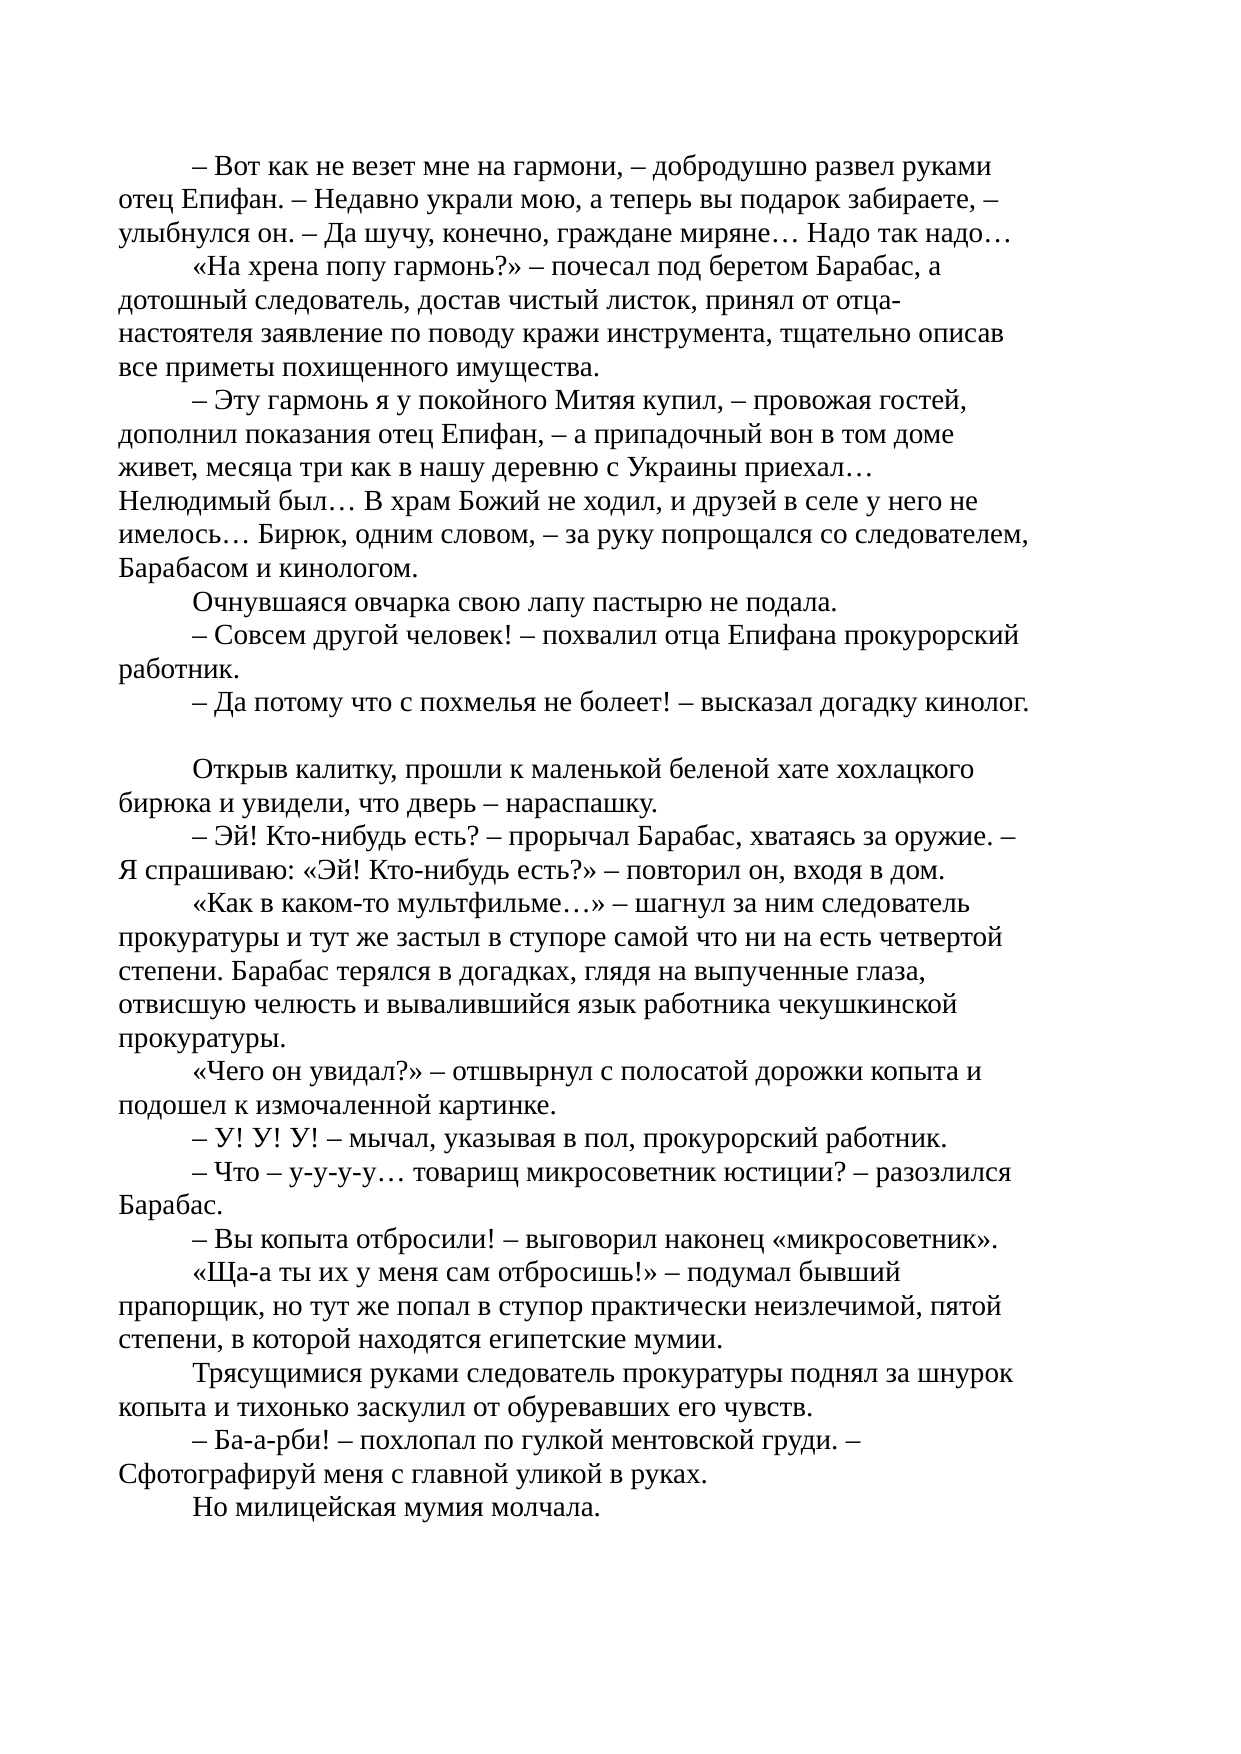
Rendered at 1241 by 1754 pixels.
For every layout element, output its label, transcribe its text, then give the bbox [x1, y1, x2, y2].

text – Эту гармонь я у покойного Митяя купил, – провожая гостей, дополнил показания отец Епифан, – а припадочный вон в том доме живет, месяца три как в нашу деревню с Украины приехал… Нелюдимый был… В храм Божий не ходил, и друзей в селе у него не имелось… Бирюк, одним словом, – за руку попрощался со следователем, Барабасом и кинологом. [118, 382, 1033, 584]
text – Что – у-у-y-y… товарищ микросоветник юстиции? – разозлился Барабас. [118, 1154, 1033, 1221]
text – Вы копыта отбросили! – выговорил наконец «микросоветник». [118, 1221, 1033, 1254]
text – Ба-а-рби! – похлопал по гулкой ментовской груди. – Сфотографируй меня с главной уликой в руках. [118, 1422, 1033, 1489]
text – У! У! У! – мычал, указывая в пол, прокурорский работник. [118, 1120, 1033, 1154]
text – Да потому что с похмелья не болеет! – высказал догадку кинолог. [118, 684, 1033, 718]
text «Как в каком-то мультфильме…» – шагнул за ним следователь прокуратуры и тут же застыл в ступоре самой что ни на есть четвертой степени. Барабас терялся в догадках, глядя на выпученные глаза, отвисшую челюсть и вывалившийся язык работника чекушкинской прокуратуры. [118, 886, 1033, 1053]
text «Ща-а ты их у меня сам отбросишь!» – подумал бывший прапорщик, но тут же попал в ступор практически неизлечимой, пятой степени, в которой находятся египетские мумии. [118, 1254, 1033, 1355]
text Трясущимися руками следователь прокуратуры поднял за шнурок копыта и тихонько заскулил от обуревавших его чувств. [118, 1355, 1033, 1422]
text – Совсем другой человек! – похвалил отца Епифана прокурорский работник. [118, 617, 1033, 684]
text Открыв калитку, прошли к маленькой беленой хате хохлацкого бирюка и увидели, что дверь – нараспашку. [118, 751, 1033, 818]
text – Эй! Кто-нибудь есть? – прорычал Барабас, хватаясь за оружие. – Я спрашиваю: «Эй! Кто-нибудь есть?» – повторил он, входя в дом. [118, 818, 1033, 886]
text «На хрена попу гармонь?» – почесал под беретом Барабас, а дотошный следователь, достав чистый листок, принял от отца-настоятеля заявление по поводу кражи инструмента, тщательно описав все приметы похищенного имущества. [118, 248, 1033, 382]
text Но милицейская мумия молчала. [118, 1489, 1033, 1523]
text – Вот как не везет мне на гармони, – добродушно развел руками отец Епифан. – Недавно украли мою, а теперь вы подарок забираете, – улыбнулся он. – Да шучу, конечно, граждане миряне… Надо так надо… [118, 148, 1033, 248]
text «Чего он увидал?» – отшвырнул с полосатой дорожки копыта и подошел к измочаленной картинке. [118, 1053, 1033, 1120]
text Очнувшаяся овчарка свою лапу пастырю не подала. [118, 584, 1033, 617]
